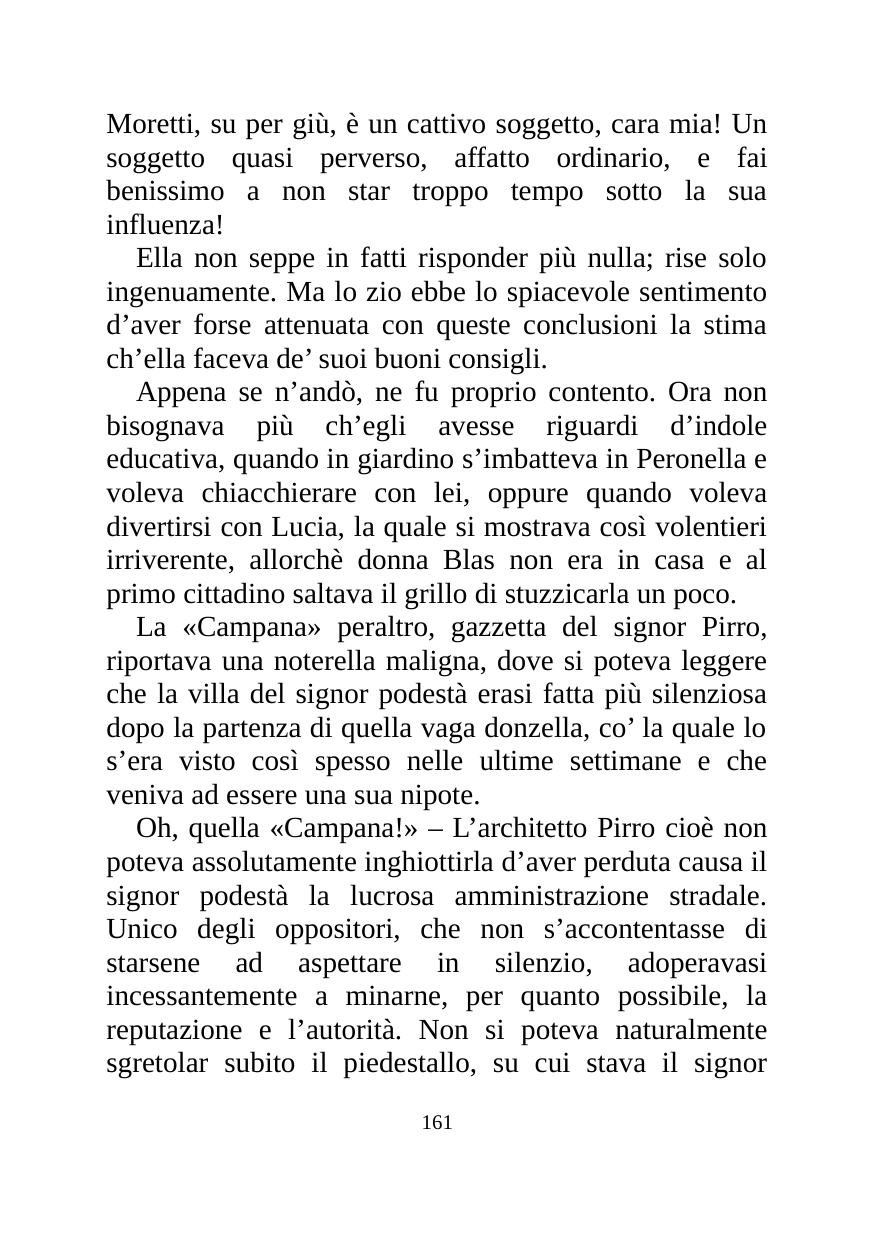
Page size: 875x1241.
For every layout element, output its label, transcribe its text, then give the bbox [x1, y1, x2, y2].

text La «Campana» peraltro, gazzetta del signor Pirro, riportava una noterella maligna, dove si poteva leggere che la villa del signor podestà erasi fatta più silenziosa dopo la partenza di quella vaga donzella, co’ la quale lo s’era visto così spesso nelle ultime settimane e che veniva ad essere una sua nipote. [106, 609, 768, 811]
text Oh, quella «Campana!» – L’architetto Pirro cioè non poteva assolutamente inghiottirla d’aver perduta causa il signor podestà la lucrosa amministrazione stradale. Unico degli oppositori, che non s’accontentasse di starsene ad aspettare in silenzio, adoperavasi incessantemente a minarne, per quanto possibile, la reputazione e l’autorità. Non si poteva naturalmente sgretolar subito il piedestallo, su cui stava il signor [106, 811, 768, 1079]
text Moretti, su per giù, è un cattivo soggetto, cara mia! Un soggetto quasi perverso, affatto ordinario, e fai benissimo a non star troppo tempo sotto la sua influenza! [106, 106, 768, 240]
text Appena se n’andò, ne fu proprio contento. Ora non bisognava più ch’egli avesse riguardi d’indole educativa, quando in giardino s’imbatteva in Peronella e voleva chiacchierare con lei, oppure quando voleva divertirsi con Lucia, la quale si mostrava così volentieri irriverente, allorchè donna Blas non era in casa e al primo cittadino saltava il grillo di stuzzicarla un poco. [106, 374, 768, 609]
text Ella non seppe in fatti risponder più nulla; rise solo ingenuamente. Ma lo zio ebbe lo spiacevole sentimento d’aver forse attenuata con queste conclusioni la stima ch’ella faceva de’ suoi buoni consigli. [106, 240, 768, 374]
